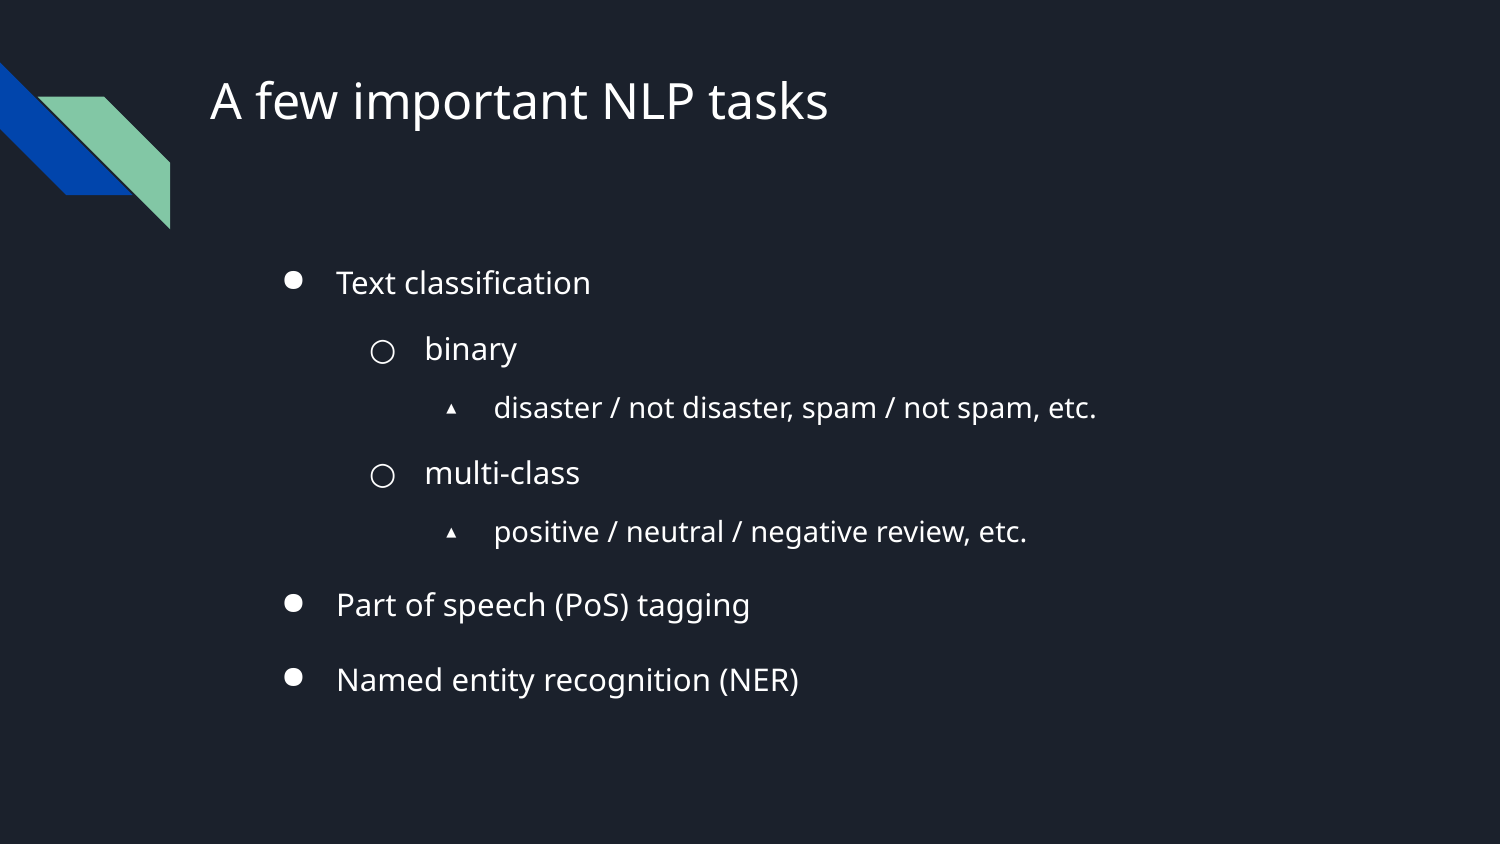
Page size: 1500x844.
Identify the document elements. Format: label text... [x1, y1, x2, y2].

list Text classification binary disaster / not disaster, spam / not spam, etc. multi-class positive / neutral / negative review, etc. Part of speech (PoS) tagging Named entity recognition (NER) [265, 239, 1235, 783]
title A few important NLP tasks [195, 51, 1351, 188]
